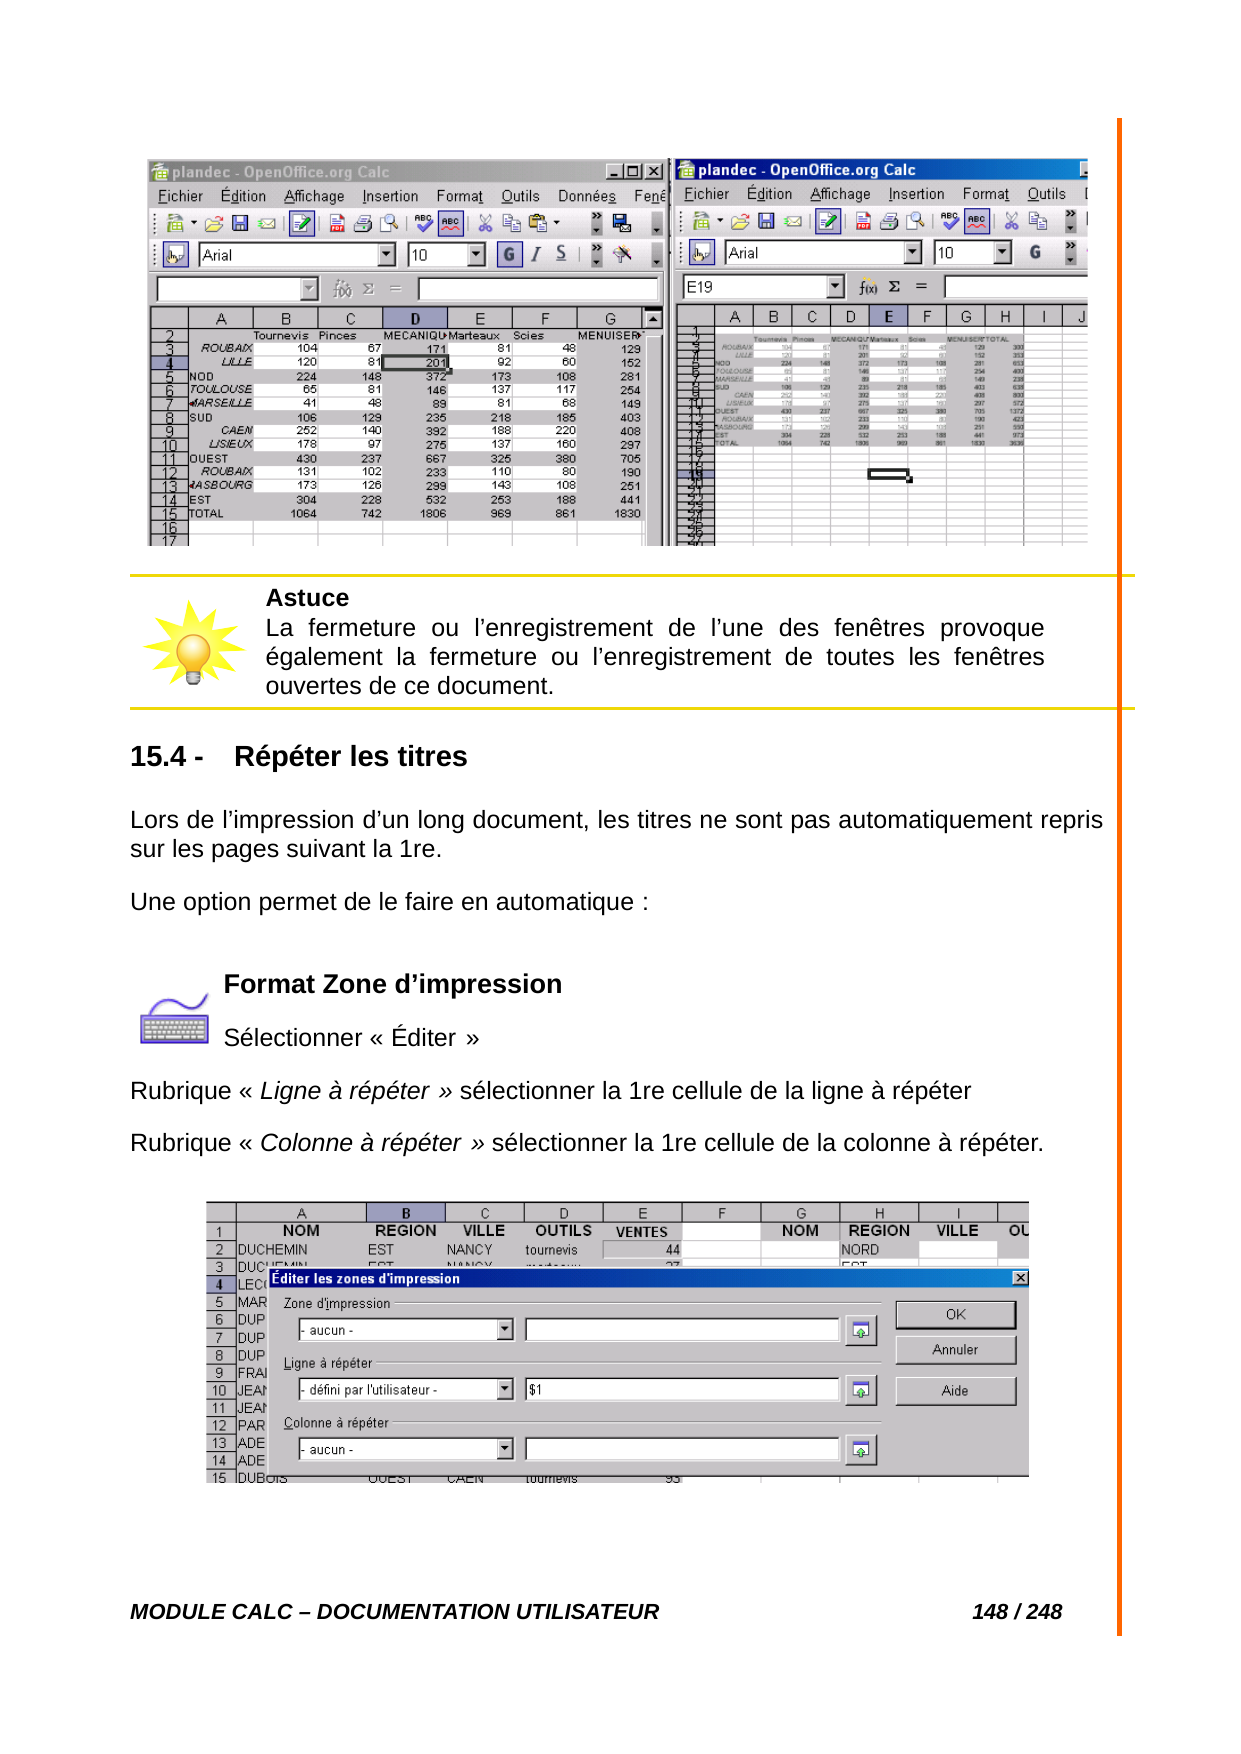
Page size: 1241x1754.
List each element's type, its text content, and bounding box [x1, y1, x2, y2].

subtitle Répéter les titres [130, 739, 1105, 773]
text Rubrique « Colonne à répéter » sélectionner la 1re cellule de la colonne à répéter. [130, 1128, 1105, 1157]
text Lors de l’impression d’un long document, les titres ne sont pas automatiquement repris sur les pages suivant la 1re. [130, 805, 1105, 863]
text Sélectionner « Éditer » [212, 1023, 1105, 1052]
text Rubrique « Ligne à répéter » sélectionner la 1re cellule de la ligne à répéter [130, 1076, 1105, 1105]
picture [206, 1201, 1029, 1483]
table_header Astuce La fermeture ou l’enregistrement de l’une des fenêtres provoque également la fermeture ou l’enregistrement de toutes les fenêtres ouvertes de ce document. [260, 577, 1117, 707]
picture [136, 982, 212, 1058]
text Une option permet de le faire en automatique : [130, 886, 1105, 916]
picture [135, 583, 254, 702]
table_header [130, 577, 259, 707]
text Format Zone d’impression [130, 968, 1105, 999]
picture [147, 158, 1088, 546]
